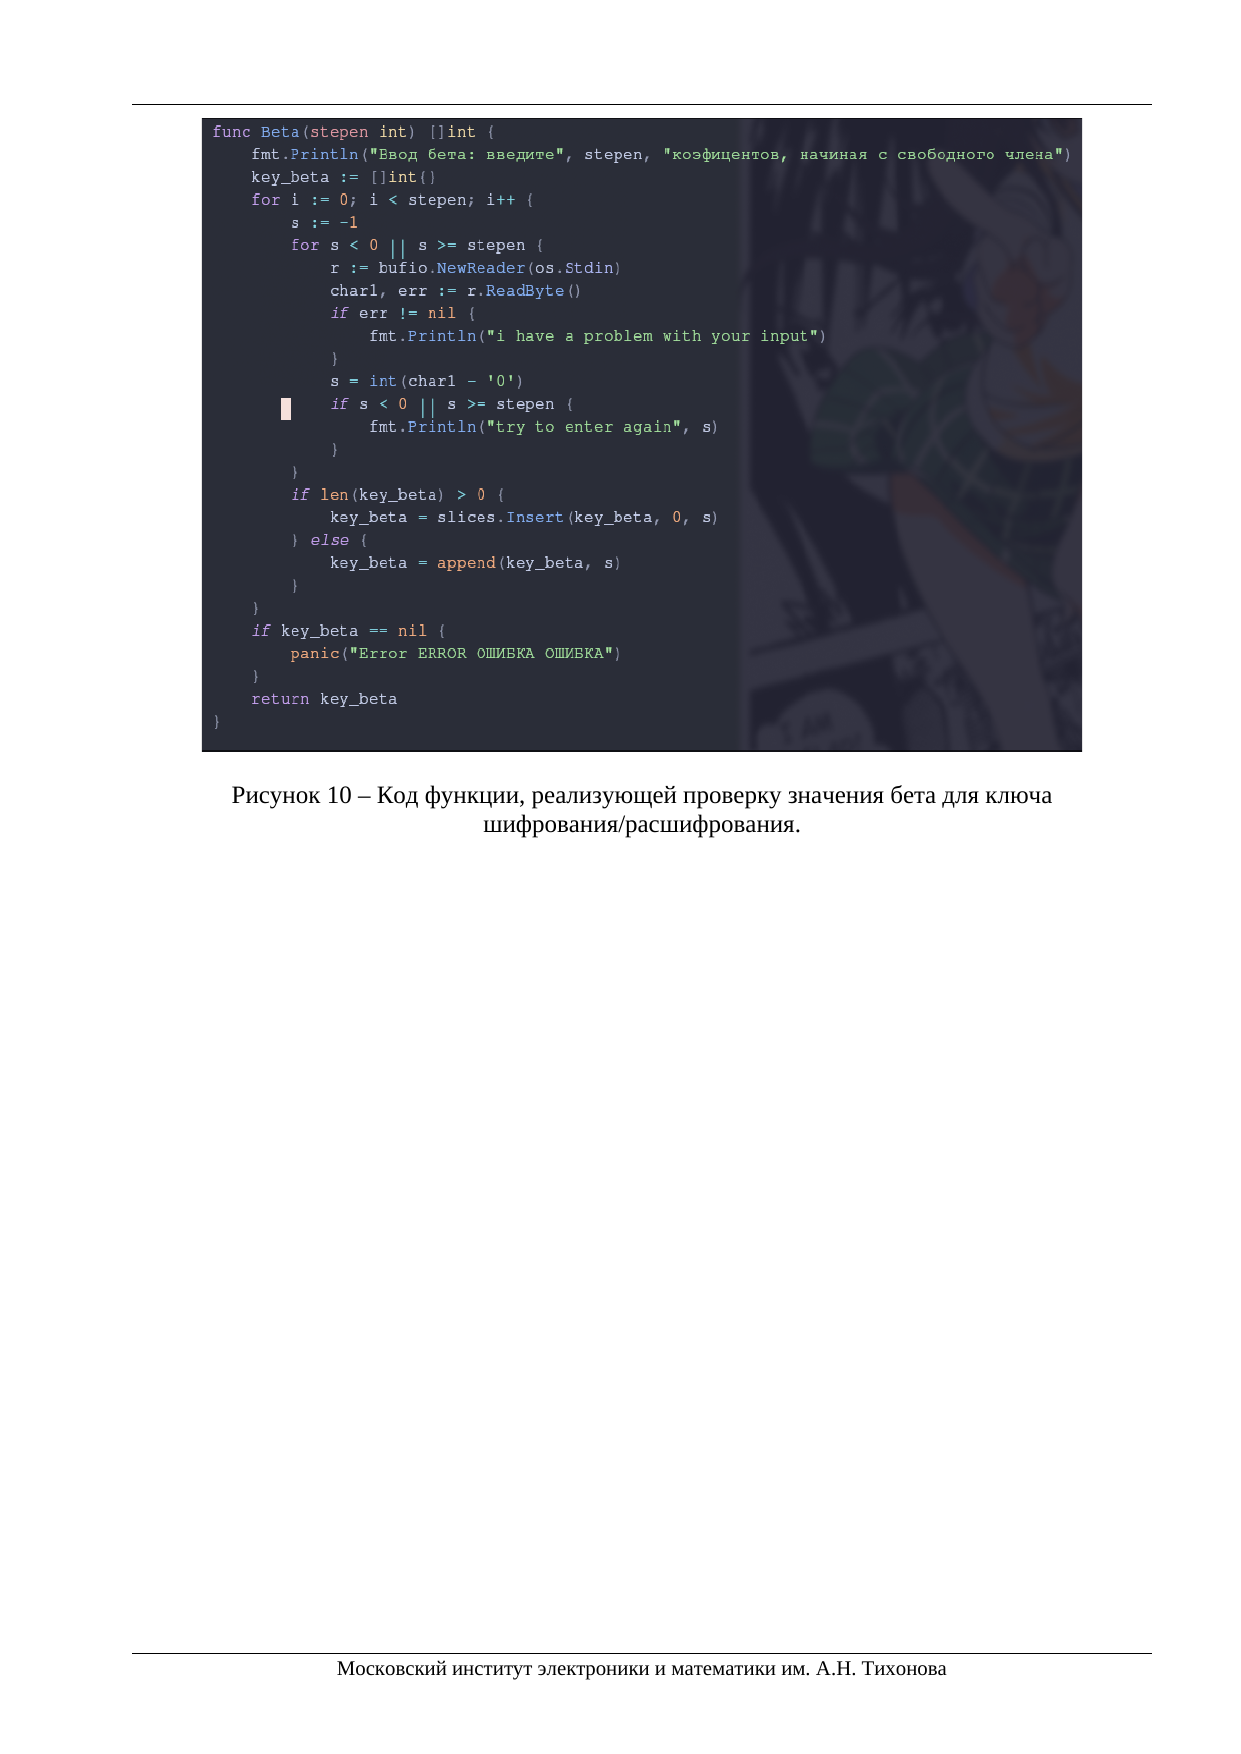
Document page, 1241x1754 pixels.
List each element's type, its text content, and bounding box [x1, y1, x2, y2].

text Рисунок 10 – Код функции, реализующей проверку значения бета для ключа шифрования/расшифрования. [132, 781, 1152, 838]
picture [201, 118, 1083, 752]
